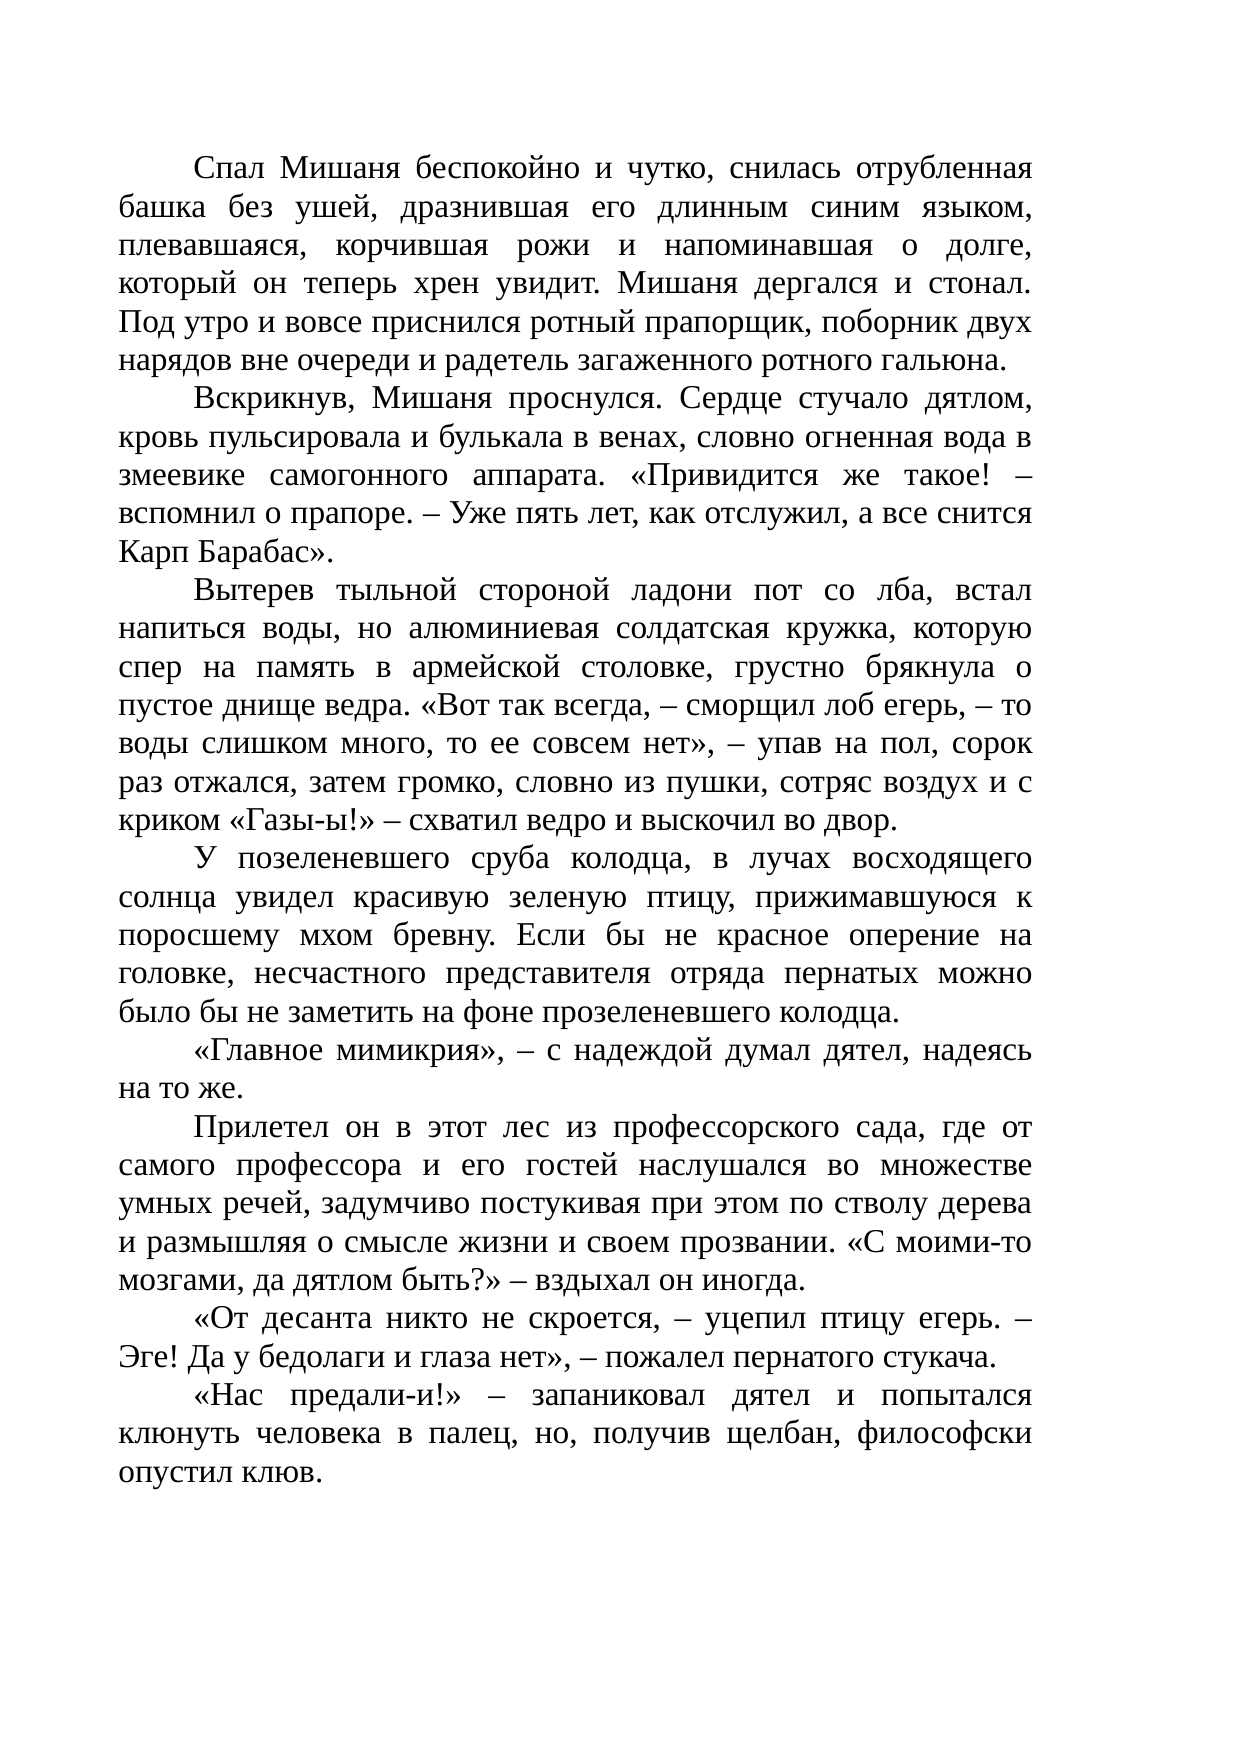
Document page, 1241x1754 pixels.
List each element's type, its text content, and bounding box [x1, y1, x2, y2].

subtitle Спал Мишаня беспокойно и чутко, снилась отрубленная башка без ушей, дразнившая его длинным синим языком, плевавшаяся, корчившая рожи и напоминавшая о долге, который он теперь хрен увидит. Мишаня дергался и стонал. Под утро и вовсе приснился ротный прапорщик, поборник двух нарядов вне очереди и радетель загаженного ротного гальюна. [118, 148, 1033, 378]
subtitle «Главное мимикрия», – с надеждой думал дятел, надеясь на то же. [118, 1029, 1033, 1106]
subtitle «От десанта никто не скроется, – уцепил птицу егерь. –Эге! Да у бедолаги и глаза нет», – пожалел пернатого стукача. [118, 1298, 1033, 1374]
subtitle Вскрикнув, Мишаня проснулся. Сердце стучало дятлом, кровь пульсировала и булькала в венах, словно огненная вода в змеевике самогонного аппарата. «Привидится же такое! – вспомнил о прапоре. – Уже пять лет, как отслужил, а все снится Карп Барабас». [118, 378, 1033, 569]
subtitle Прилетел он в этот лес из профессорского сада, где от самого профессора и его гостей наслушался во множестве умных речей, задумчиво постукивая при этом по стволу дерева и размышляя о смысле жизни и своем прозвании. «С моими-то мозгами, да дятлом быть?» – вздыхал он иногда. [118, 1106, 1033, 1298]
subtitle «Нас предали-и!» – запаниковал дятел и попытался клюнуть человека в палец, но, получив щелбан, философски опустил клюв. [118, 1374, 1033, 1489]
subtitle Вытерев тыльной стороной ладони пот со лба, встал напиться воды, но алюминиевая солдатская кружка, которую спер на память в армейской столовке, грустно брякнула о пустое днище ведра. «Вот так всегда, – сморщил лоб егерь, – то воды слишком много, то ее совсем нет», – упав на пол, сорок раз отжался, затем громко, словно из пушки, сотряс воздух и с криком «Газы-ы!» – схватил ведро и выскочил во двор. [118, 569, 1033, 838]
subtitle У позеленевшего сруба колодца, в лучах восходящего солнца увидел красивую зеленую птицу, прижимавшуюся к поросшему мхом бревну. Если бы не красное оперение на головке, несчастного представителя отряда пернатых можно было бы не заметить на фоне прозеленевшего колодца. [118, 838, 1033, 1029]
